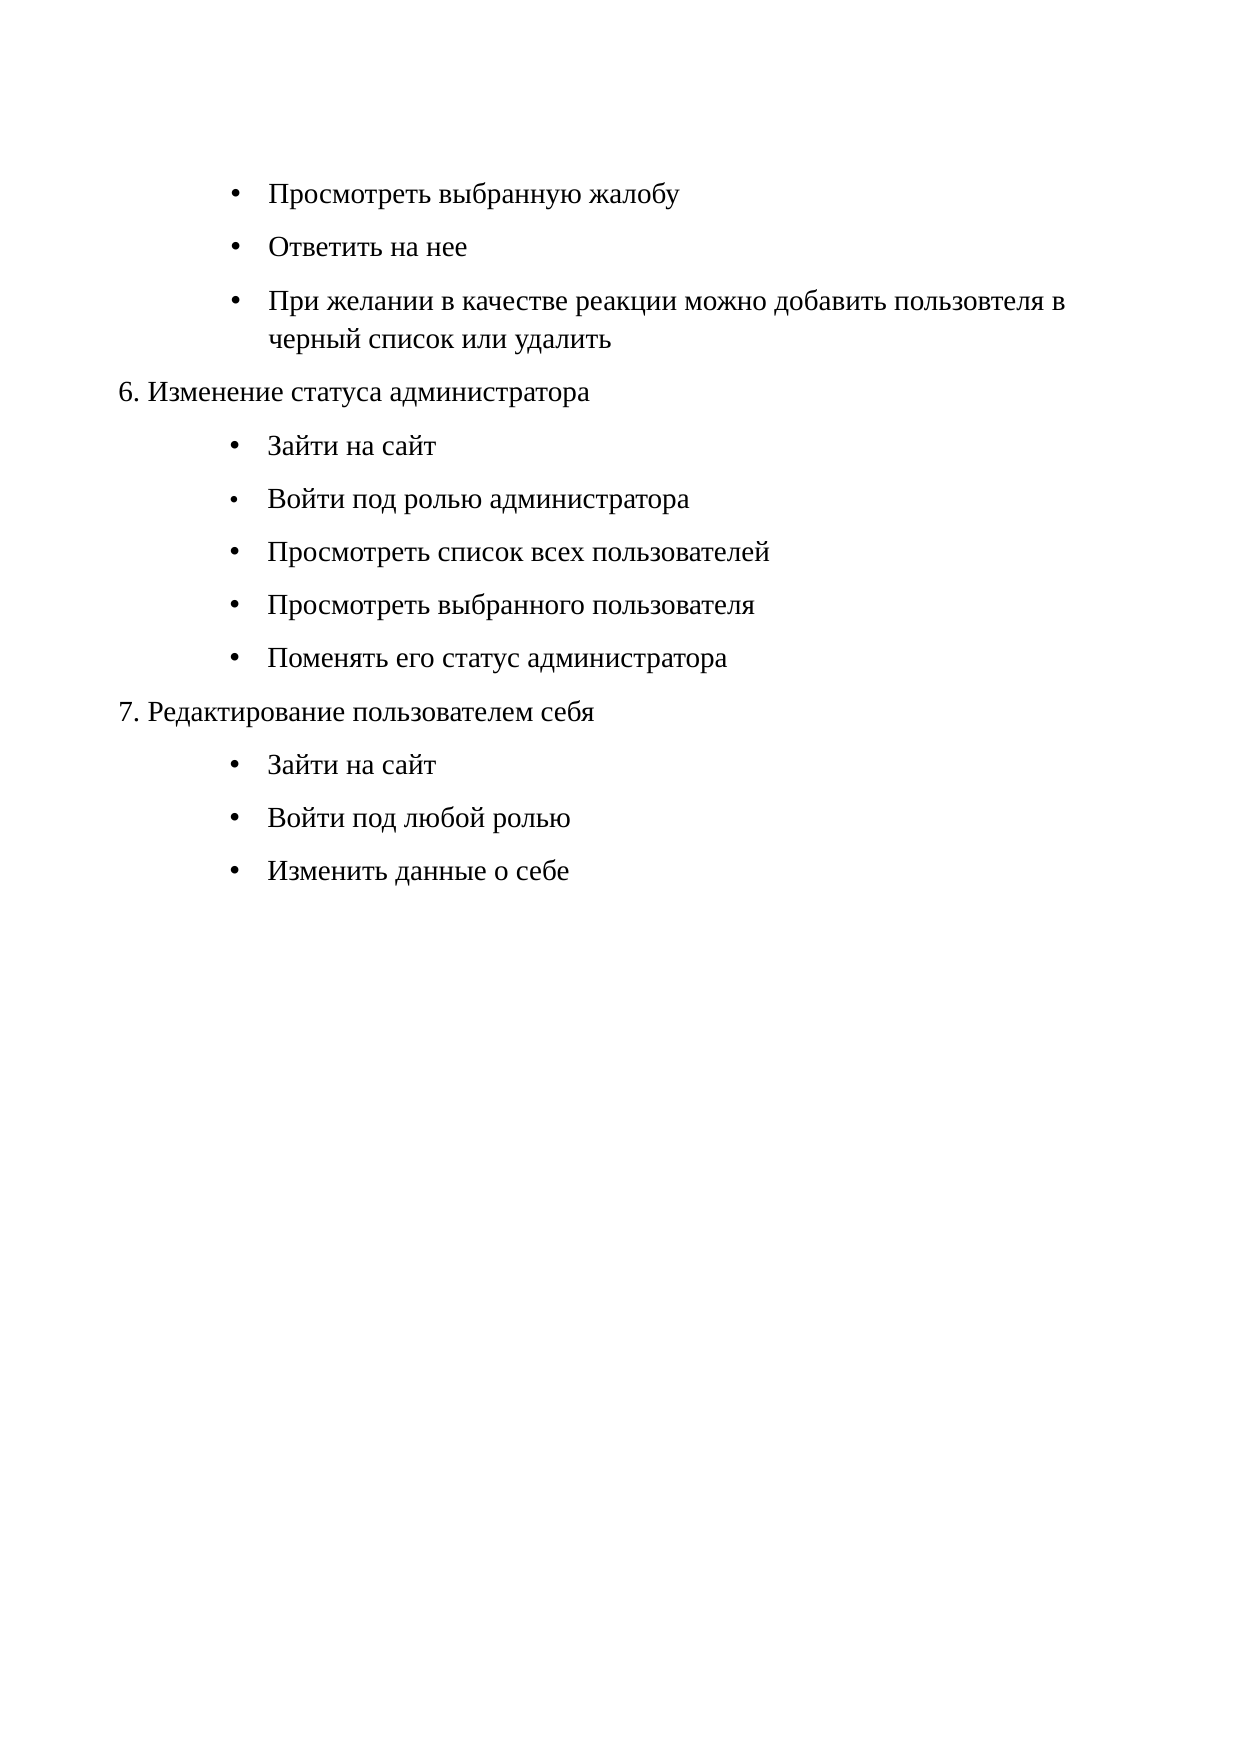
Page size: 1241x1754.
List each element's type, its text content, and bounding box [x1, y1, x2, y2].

list Поменять его статус администратора [229, 641, 1122, 674]
list Зайти на сайт [229, 428, 1122, 461]
list Войти под любой ролью [229, 800, 1122, 834]
list Просмотреть выбранную жалобу [231, 176, 1122, 210]
list При желании в качестве реакции можно добавить пользовтеля в черный список или удалить [231, 283, 1122, 355]
list Зайти на сайт [229, 747, 1122, 781]
list Просмотреть список всех пользователей [229, 534, 1122, 568]
list Изменить данные о себе [229, 853, 1122, 887]
text 7. Редактирование пользователем себя [118, 694, 1122, 727]
list Ответить на нее [231, 229, 1122, 263]
list Войти под ролью администратора [229, 481, 1122, 514]
text 6. Изменение статуса администратора [118, 374, 1122, 408]
list Просмотреть выбранного пользователя [229, 587, 1122, 621]
